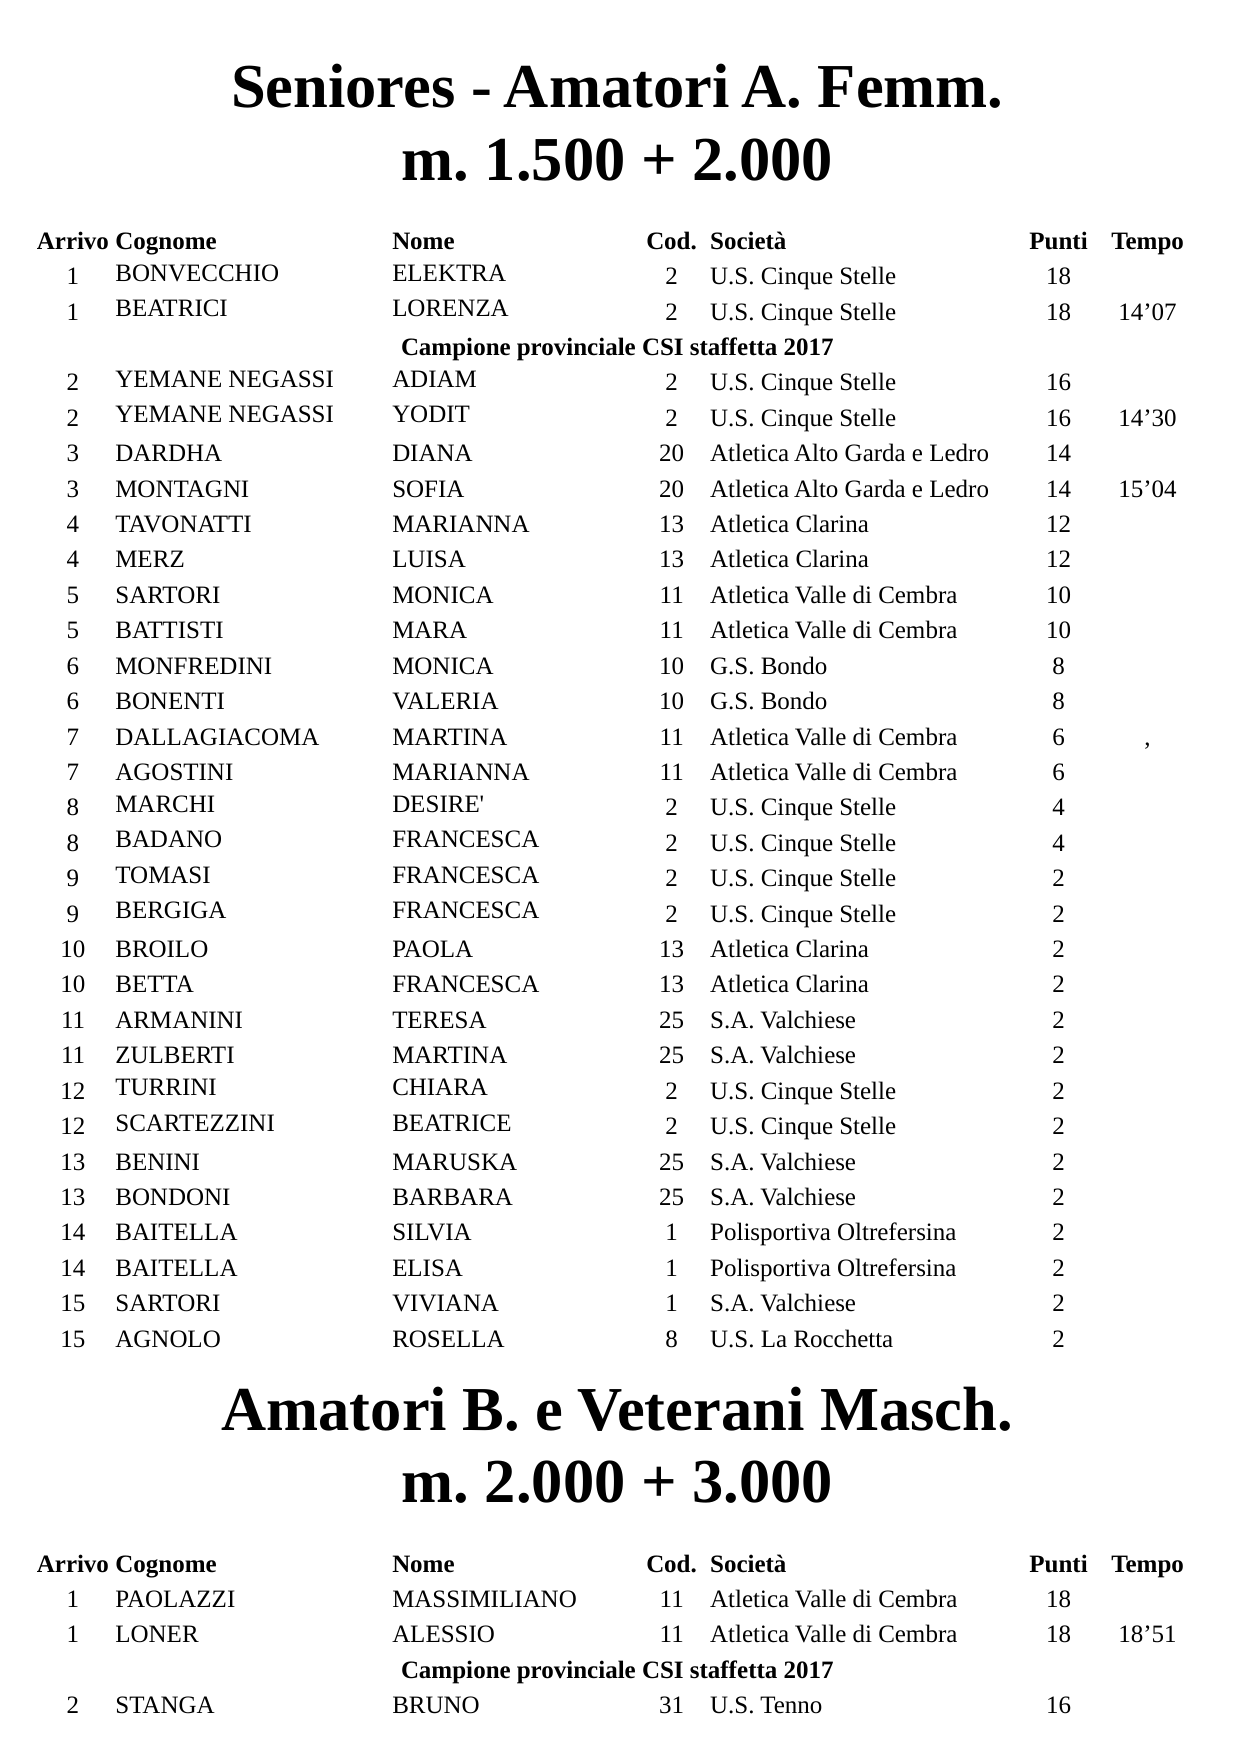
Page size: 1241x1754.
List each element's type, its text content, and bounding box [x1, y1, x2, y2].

table_cell MARCHI [112, 786, 389, 821]
table_cell Nome [389, 224, 636, 254]
table_cell Atletica Valle di Cembra [707, 1613, 1023, 1648]
table_cell BADANO [112, 821, 389, 857]
table_cell Cognome [112, 1547, 389, 1577]
table_cell Arrivo [33, 224, 112, 254]
table_cell PAOLAZZI [112, 1578, 389, 1613]
table_cell 20 [636, 467, 707, 502]
table_cell 16 [1023, 396, 1093, 432]
table_cell 1 [636, 1282, 707, 1317]
table_cell [1094, 1105, 1201, 1140]
table_cell 1 [636, 1246, 707, 1282]
table_cell [1094, 1317, 1201, 1352]
table_cell SILVIA [389, 1211, 636, 1246]
table_cell STANGA [112, 1684, 389, 1719]
table_cell 14 [1023, 467, 1093, 502]
table_cell Seniores - Amatori A. Femm. [33, 30, 1201, 121]
table_cell Atletica Clarina [707, 538, 1023, 573]
table_cell 2 [1023, 1246, 1093, 1282]
table_cell [1094, 1516, 1201, 1547]
table_cell 25 [636, 1140, 707, 1175]
table_cell S.A. Valchiese [707, 1140, 1023, 1175]
table_cell 18’51 [1094, 1613, 1201, 1648]
table_cell 2 [33, 361, 112, 396]
table_cell MARTINA [389, 1034, 636, 1069]
table_cell S.A. Valchiese [707, 1282, 1023, 1317]
table_cell [112, 1516, 389, 1547]
table_cell BARBARA [389, 1175, 636, 1211]
table_cell BEATRICI [112, 290, 389, 325]
table_cell 2 [636, 396, 707, 432]
table_cell MONTAGNI [112, 467, 389, 502]
table_cell Atletica Clarina [707, 503, 1023, 538]
table_cell 1 [33, 255, 112, 290]
table_cell [1094, 1034, 1201, 1069]
table_cell U.S. Cinque Stelle [707, 1105, 1023, 1140]
table_cell Atletica Valle di Cembra [707, 1578, 1023, 1613]
table_cell Cod. [636, 1547, 707, 1577]
table_cell 6 [33, 644, 112, 679]
table_cell 8 [1023, 680, 1093, 715]
table_cell 18 [1023, 1578, 1093, 1613]
table_cell 8 [1023, 644, 1093, 679]
table_cell 2 [1023, 1282, 1093, 1317]
table_cell 4 [1023, 786, 1093, 821]
table_cell 25 [636, 1034, 707, 1069]
table_cell 20 [636, 432, 707, 467]
table_cell 12 [1023, 538, 1093, 573]
table_cell AGOSTINI [112, 750, 389, 786]
table_cell MONICA [389, 573, 636, 609]
table_cell 11 [33, 998, 112, 1034]
table_cell LORENZA [389, 290, 636, 325]
table_cell [707, 1516, 1023, 1547]
table_cell 14 [33, 1246, 112, 1282]
table_cell SARTORI [112, 573, 389, 609]
table_cell U.S. Cinque Stelle [707, 396, 1023, 432]
table_cell 25 [636, 998, 707, 1034]
table_cell 15’04 [1094, 467, 1201, 502]
table_cell [1094, 1069, 1201, 1104]
table_cell MASSIMILIANO [389, 1578, 636, 1613]
table_cell MARUSKA [389, 1140, 636, 1175]
table_cell 16 [1023, 1684, 1093, 1719]
table_cell 2 [1023, 998, 1093, 1034]
table_cell TERESA [389, 998, 636, 1034]
table_cell YODIT [389, 396, 636, 432]
table_cell 2 [1023, 1175, 1093, 1211]
table_cell 13 [33, 1140, 112, 1175]
table_cell U.S. Cinque Stelle [707, 786, 1023, 821]
table_cell BONDONI [112, 1175, 389, 1211]
table_cell 2 [636, 255, 707, 290]
table_cell 2 [636, 857, 707, 892]
table_cell Nome [389, 1547, 636, 1577]
table_cell BROILO [112, 928, 389, 963]
table_cell [1094, 538, 1201, 573]
table_cell [707, 194, 1023, 224]
table_cell BENINI [112, 1140, 389, 1175]
table_cell 2 [1023, 1034, 1093, 1069]
table_cell 16 [1023, 361, 1093, 396]
table_cell 14’07 [1094, 290, 1201, 325]
table_cell S.A. Valchiese [707, 1175, 1023, 1211]
table_cell 2 [636, 361, 707, 396]
table_cell 2 [636, 290, 707, 325]
table_cell Società [707, 224, 1023, 254]
table_cell 11 [636, 1578, 707, 1613]
table_cell [1094, 361, 1201, 396]
table_cell 1 [33, 1578, 112, 1613]
table_cell 4 [33, 538, 112, 573]
table_cell Campione provinciale CSI staffetta 2017 [33, 325, 1201, 361]
table_cell BETTA [112, 963, 389, 998]
table_cell DESIRE' [389, 786, 636, 821]
table_cell [389, 194, 636, 224]
table_cell G.S. Bondo [707, 644, 1023, 679]
table_cell 2 [33, 396, 112, 432]
table_cell 14 [1023, 432, 1093, 467]
table_cell S.A. Valchiese [707, 998, 1023, 1034]
table_cell 2 [1023, 1317, 1093, 1352]
table_cell 6 [33, 680, 112, 715]
table_cell LONER [112, 1613, 389, 1648]
table_cell Punti [1023, 1547, 1093, 1577]
table_cell VALERIA [389, 680, 636, 715]
table_cell BRUNO [389, 1684, 636, 1719]
table_cell SOFIA [389, 467, 636, 502]
table_cell 15 [33, 1317, 112, 1352]
table_cell [1094, 1140, 1201, 1175]
table_cell 10 [1023, 573, 1093, 609]
table_cell 12 [33, 1069, 112, 1104]
table_cell 2 [1023, 1105, 1093, 1140]
table_cell 10 [33, 963, 112, 998]
table_cell m. 1.500 + 2.000 [33, 121, 1201, 193]
table_cell 14 [33, 1211, 112, 1246]
table_cell 2 [636, 821, 707, 857]
table_cell Punti [1023, 224, 1093, 254]
table_cell U.S. Tenno [707, 1684, 1023, 1719]
table_cell [1094, 750, 1201, 786]
table_cell 4 [33, 503, 112, 538]
table_cell SARTORI [112, 1282, 389, 1317]
table_cell [1094, 255, 1201, 290]
table_cell U.S. Cinque Stelle [707, 892, 1023, 927]
table_cell [1094, 821, 1201, 857]
table_cell [1094, 1211, 1201, 1246]
table_cell Cognome [112, 224, 389, 254]
table_cell 11 [636, 573, 707, 609]
table_cell [112, 194, 389, 224]
table_cell 3 [33, 432, 112, 467]
table_cell [1094, 998, 1201, 1034]
table_cell 10 [33, 928, 112, 963]
table_cell 12 [33, 1105, 112, 1140]
table_cell Atletica Clarina [707, 928, 1023, 963]
table_cell Tempo [1094, 1547, 1201, 1577]
table_cell FRANCESCA [389, 963, 636, 998]
table_cell 6 [1023, 750, 1093, 786]
table_cell [33, 1516, 112, 1547]
table_cell [636, 194, 707, 224]
table_cell 1 [33, 1613, 112, 1648]
table_cell 2 [636, 1105, 707, 1140]
table_cell 18 [1023, 255, 1093, 290]
table_cell Atletica Valle di Cembra [707, 750, 1023, 786]
table_cell Amatori B. e Veterani Masch. [33, 1353, 1201, 1444]
table_cell [1094, 928, 1201, 963]
table_cell 18 [1023, 290, 1093, 325]
table_cell TOMASI [112, 857, 389, 892]
table_cell 13 [636, 503, 707, 538]
table_cell Atletica Clarina [707, 963, 1023, 998]
table_cell [1094, 1578, 1201, 1613]
table_cell , [1094, 715, 1201, 750]
table_cell MARIANNA [389, 503, 636, 538]
table_cell 3 [33, 467, 112, 502]
table_cell SCARTEZZINI [112, 1105, 389, 1140]
table_cell VIVIANA [389, 1282, 636, 1317]
table_cell Società [707, 1547, 1023, 1577]
table_cell U.S. Cinque Stelle [707, 857, 1023, 892]
table_cell 2 [1023, 892, 1093, 927]
table_cell [1094, 573, 1201, 609]
table_cell 10 [636, 680, 707, 715]
table_cell PAOLA [389, 928, 636, 963]
table_cell 8 [33, 821, 112, 857]
table_cell ALESSIO [389, 1613, 636, 1648]
table_cell 14’30 [1094, 396, 1201, 432]
table_cell FRANCESCA [389, 892, 636, 927]
table_cell 7 [33, 750, 112, 786]
table_cell [1094, 963, 1201, 998]
table_cell DARDHA [112, 432, 389, 467]
table_cell Arrivo [33, 1547, 112, 1577]
table_cell [1094, 786, 1201, 821]
table_cell FRANCESCA [389, 857, 636, 892]
table_cell 2 [1023, 1140, 1093, 1175]
table_cell ROSELLA [389, 1317, 636, 1352]
table_cell Polisportiva Oltrefersina [707, 1211, 1023, 1246]
table_cell [389, 1516, 636, 1547]
table_cell 2 [33, 1684, 112, 1719]
table_cell Campione provinciale CSI staffetta 2017 [33, 1648, 1201, 1684]
table_cell [1023, 1516, 1093, 1547]
table_cell 1 [636, 1211, 707, 1246]
table_cell [1094, 857, 1201, 892]
table_cell 13 [33, 1175, 112, 1211]
table_cell [1094, 609, 1201, 644]
table_cell DALLAGIACOMA [112, 715, 389, 750]
table_cell 9 [33, 857, 112, 892]
table_cell MARTINA [389, 715, 636, 750]
table_cell [1094, 892, 1201, 927]
table_cell U.S. Cinque Stelle [707, 1069, 1023, 1104]
table_cell Atletica Alto Garda e Ledro [707, 467, 1023, 502]
table_cell LUISA [389, 538, 636, 573]
table_cell 6 [1023, 715, 1093, 750]
table_cell 2 [1023, 963, 1093, 998]
table_cell 12 [1023, 503, 1093, 538]
table_cell 2 [636, 1069, 707, 1104]
table_cell 13 [636, 538, 707, 573]
table_cell 4 [1023, 821, 1093, 857]
table_cell 5 [33, 573, 112, 609]
table_cell BEATRICE [389, 1105, 636, 1140]
table_cell 2 [1023, 928, 1093, 963]
table_cell [1094, 680, 1201, 715]
table_cell 8 [636, 1317, 707, 1352]
table_cell BONENTI [112, 680, 389, 715]
table_cell ELISA [389, 1246, 636, 1282]
table_cell FRANCESCA [389, 821, 636, 857]
table_cell 18 [1023, 1613, 1093, 1648]
table_cell 31 [636, 1684, 707, 1719]
table_cell G.S. Bondo [707, 680, 1023, 715]
table_cell MONICA [389, 644, 636, 679]
table_cell 7 [33, 715, 112, 750]
table_cell YEMANE NEGASSI [112, 396, 389, 432]
table_cell 2 [1023, 1211, 1093, 1246]
table_cell Atletica Valle di Cembra [707, 609, 1023, 644]
table_cell AGNOLO [112, 1317, 389, 1352]
table_cell MONFREDINI [112, 644, 389, 679]
table_cell [1094, 1282, 1201, 1317]
table_cell ADIAM [389, 361, 636, 396]
table_cell [1094, 432, 1201, 467]
table_cell CHIARA [389, 1069, 636, 1104]
table_cell 13 [636, 963, 707, 998]
table_cell [1094, 644, 1201, 679]
table_cell [1094, 1246, 1201, 1282]
table_cell MERZ [112, 538, 389, 573]
table_cell [1094, 503, 1201, 538]
table_cell U.S. La Rocchetta [707, 1317, 1023, 1352]
table_cell 9 [33, 892, 112, 927]
table_cell Atletica Alto Garda e Ledro [707, 432, 1023, 467]
table_cell 8 [33, 786, 112, 821]
table_cell ZULBERTI [112, 1034, 389, 1069]
table_cell 1 [33, 290, 112, 325]
table_cell 11 [636, 609, 707, 644]
table_cell 2 [1023, 857, 1093, 892]
table_cell BATTISTI [112, 609, 389, 644]
table_cell 11 [636, 750, 707, 786]
table_cell U.S. Cinque Stelle [707, 255, 1023, 290]
table_cell Polisportiva Oltrefersina [707, 1246, 1023, 1282]
table_cell 2 [636, 786, 707, 821]
table_cell 25 [636, 1175, 707, 1211]
table_cell 2 [636, 892, 707, 927]
table_cell Atletica Valle di Cembra [707, 715, 1023, 750]
table_cell Cod. [636, 224, 707, 254]
table_cell MARA [389, 609, 636, 644]
table_cell MARIANNA [389, 750, 636, 786]
table_cell 11 [636, 715, 707, 750]
table_cell ELEKTRA [389, 255, 636, 290]
table_cell [33, 194, 112, 224]
table_cell 11 [636, 1613, 707, 1648]
table_cell BONVECCHIO [112, 255, 389, 290]
table_cell TAVONATTI [112, 503, 389, 538]
table_cell U.S. Cinque Stelle [707, 361, 1023, 396]
table_cell YEMANE NEGASSI [112, 361, 389, 396]
table_cell [1094, 194, 1201, 224]
table_cell [1094, 1175, 1201, 1211]
table_cell [636, 1516, 707, 1547]
table_cell 2 [1023, 1069, 1093, 1104]
table_cell S.A. Valchiese [707, 1034, 1023, 1069]
table_cell ARMANINI [112, 998, 389, 1034]
table_cell 10 [636, 644, 707, 679]
table_cell BAITELLA [112, 1246, 389, 1282]
table_cell Atletica Valle di Cembra [707, 573, 1023, 609]
table_cell 13 [636, 928, 707, 963]
table_cell BERGIGA [112, 892, 389, 927]
table_cell Tempo [1094, 224, 1201, 254]
table_cell 5 [33, 609, 112, 644]
table_cell DIANA [389, 432, 636, 467]
table_cell 15 [33, 1282, 112, 1317]
table_cell BAITELLA [112, 1211, 389, 1246]
table_cell m. 2.000 + 3.000 [33, 1444, 1201, 1516]
table_cell [1023, 194, 1093, 224]
table_cell U.S. Cinque Stelle [707, 821, 1023, 857]
table_cell U.S. Cinque Stelle [707, 290, 1023, 325]
table_cell TURRINI [112, 1069, 389, 1104]
table_cell 10 [1023, 609, 1093, 644]
table_cell 11 [33, 1034, 112, 1069]
table_cell [1094, 1684, 1201, 1719]
